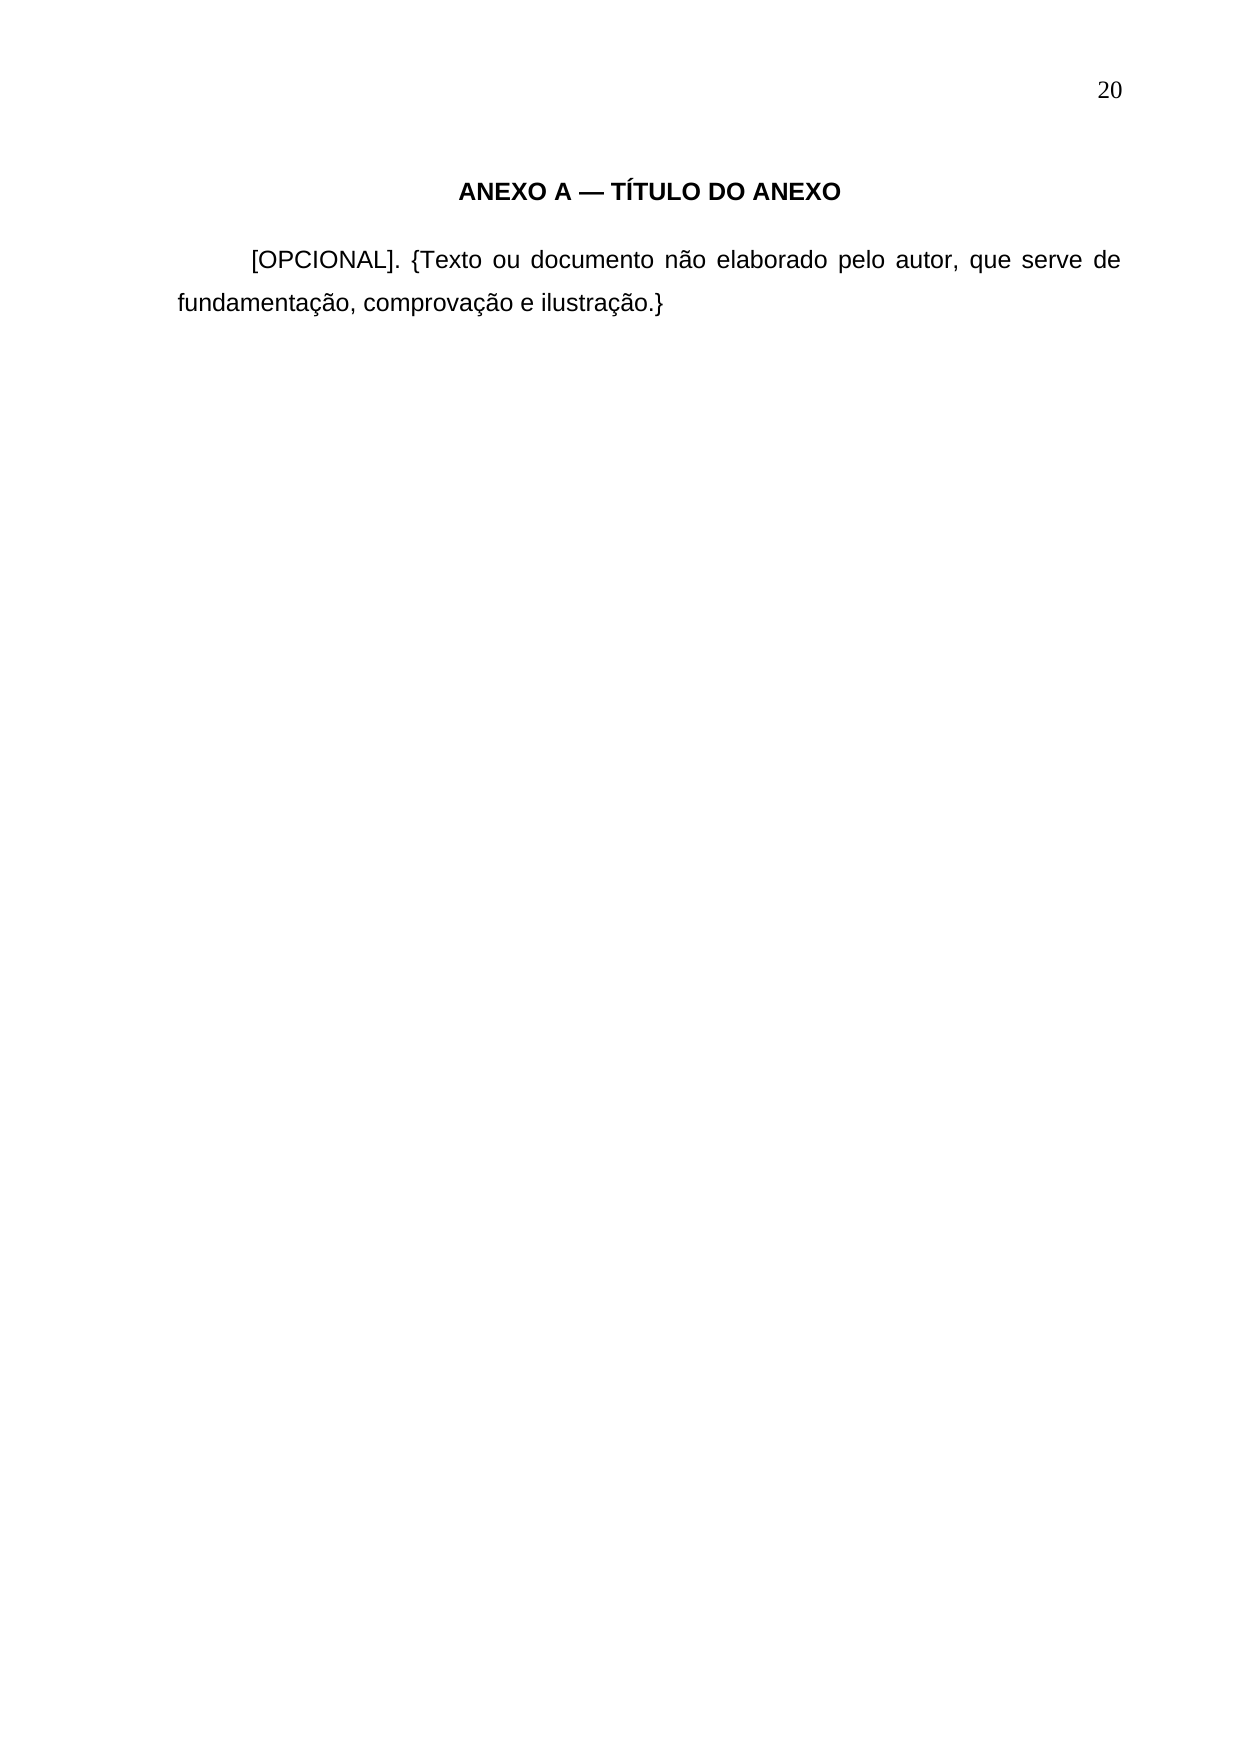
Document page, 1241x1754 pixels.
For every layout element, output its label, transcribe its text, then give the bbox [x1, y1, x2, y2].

subtitle ANEXO A — TÍTULO DO ANEXO [177, 177, 1122, 206]
text [OPCIONAL]. {Texto ou documento não elaborado pelo autor, que serve de fundamentação, comprovação e ilustração.} [177, 245, 1122, 317]
